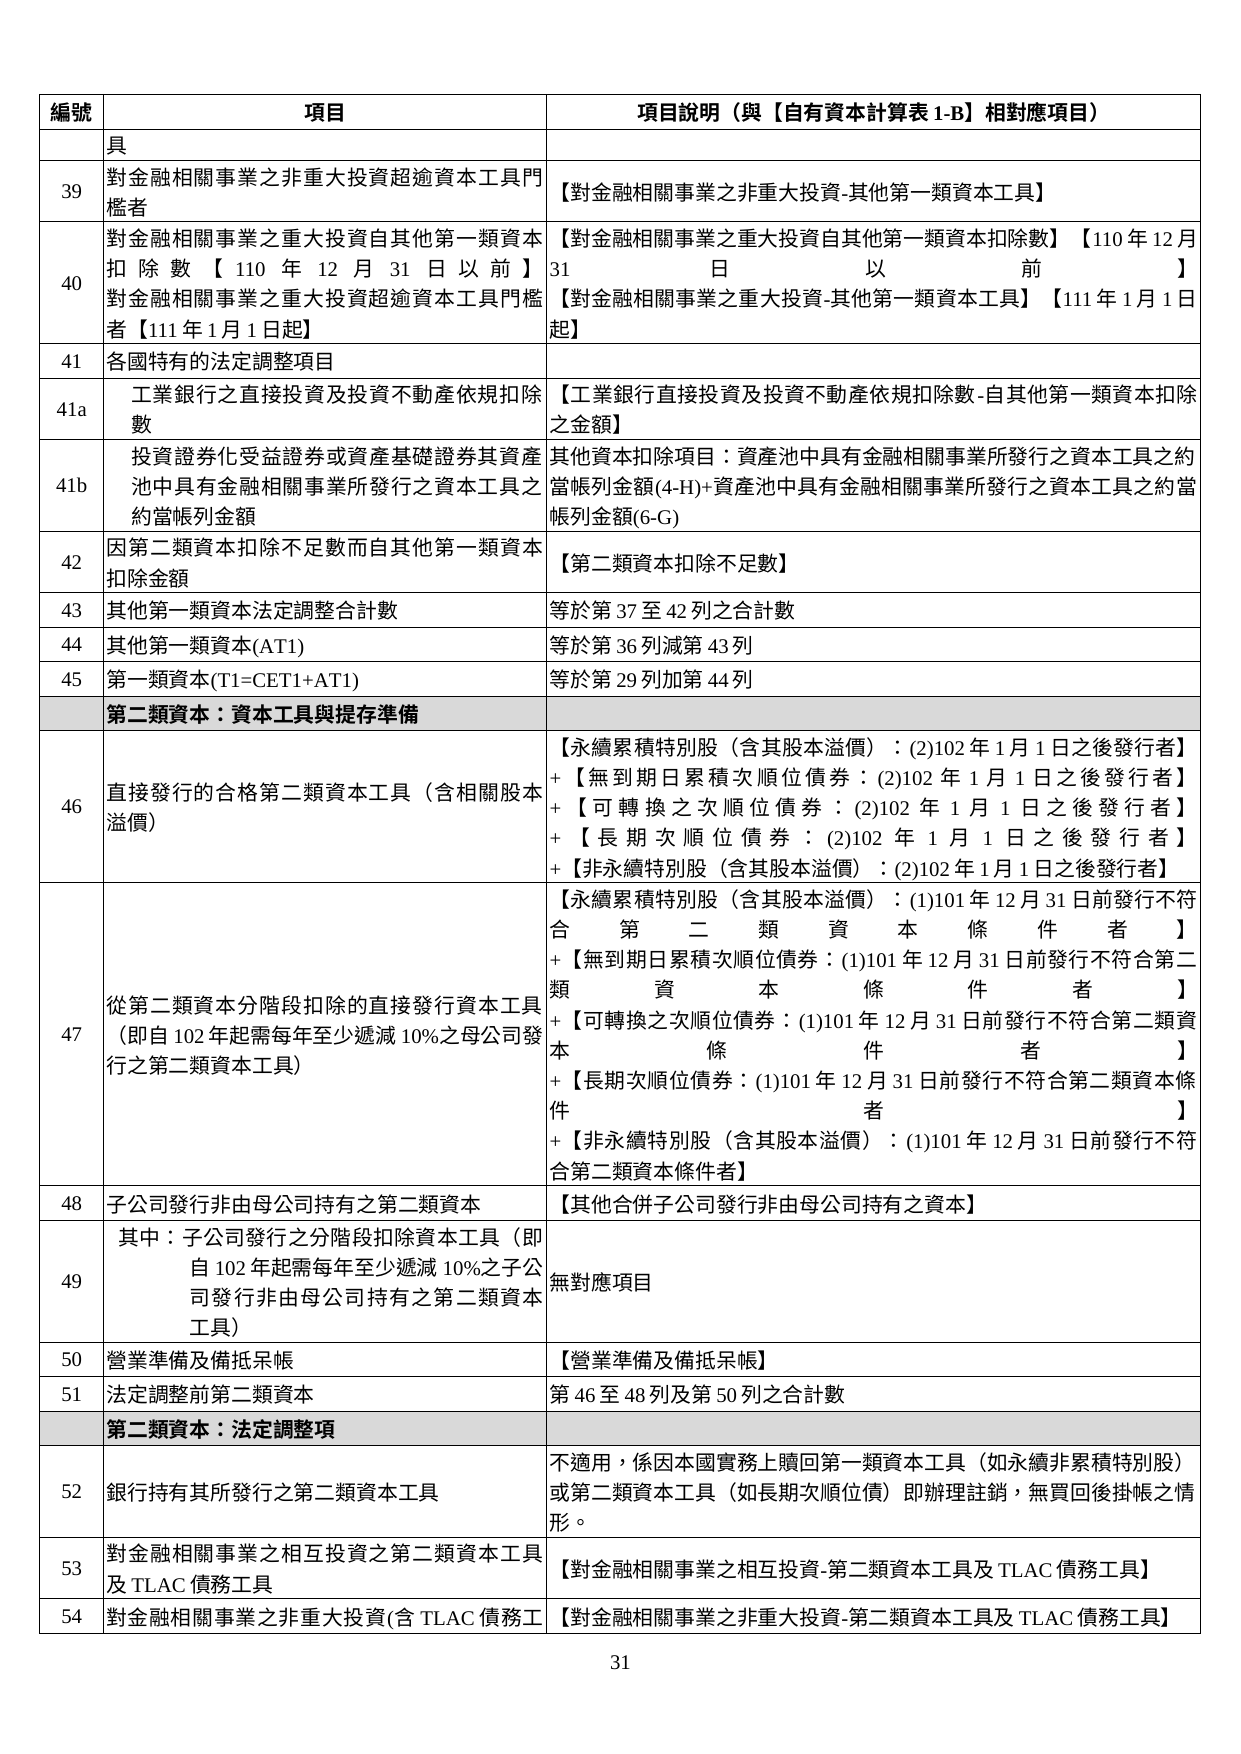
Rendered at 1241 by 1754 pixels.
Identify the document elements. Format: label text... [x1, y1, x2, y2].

table_cell 41a [40, 379, 103, 439]
table_cell 對金融相關事業之非重大投資(含TLAC債務工 [104, 1599, 546, 1633]
table_cell 52 [40, 1446, 103, 1537]
table_cell [40, 697, 103, 730]
table_cell 具 [104, 130, 546, 160]
table_cell 50 [40, 1343, 103, 1376]
table_cell [40, 130, 103, 160]
table_cell 54 [40, 1599, 103, 1633]
table_cell 53 [40, 1538, 103, 1598]
table_cell 【第二類資本扣除不足數】 [547, 532, 1200, 592]
table_cell 子公司發行非由母公司持有之第二類資本 [104, 1186, 546, 1220]
table_cell 【對金融相關事業之非重大投資-第二類資本工具及TLAC債務工具】 [547, 1599, 1200, 1633]
table_cell 48 [40, 1186, 103, 1220]
table_cell 【營業準備及備抵呆帳】 [547, 1343, 1200, 1376]
table_cell 43 [40, 593, 103, 627]
table_cell 其他第一類資本法定調整合計數 [104, 593, 546, 627]
table_cell 不適用，係因本國實務上贖回第一類資本工具（如永續非累積特別股）或第二類資本工具（如長期次順位債）即辦理註銷，無買回後掛帳之情形。 [547, 1446, 1200, 1537]
table_cell 等於第37至42列之合計數 [547, 593, 1200, 627]
table_cell 其中：子公司發行之分階段扣除資本工具（即自102年起需每年至少遞減10%之子公司發行非由母公司持有之第二類資本工具） [104, 1221, 546, 1342]
table_cell 從第二類資本分階段扣除的直接發行資本工具（即自102年起需每年至少遞減10%之母公司發行之第二類資本工具） [104, 883, 546, 1185]
table_cell 其他第一類資本(AT1) [104, 628, 546, 661]
table_header 項目 [104, 95, 546, 128]
table_cell 對金融相關事業之非重大投資超逾資本工具門檻者 [104, 161, 546, 221]
table_cell 工業銀行之直接投資及投資不動產依規扣除數 [104, 379, 546, 439]
table_cell 因第二類資本扣除不足數而自其他第一類資本扣除金額 [104, 532, 546, 592]
table_cell [547, 697, 1200, 730]
table_cell 營業準備及備抵呆帳 [104, 1343, 546, 1376]
table_cell 42 [40, 532, 103, 592]
table_cell 【工業銀行直接投資及投資不動產依規扣除數-自其他第一類資本扣除之金額】 [547, 379, 1200, 439]
table_cell 40 [40, 222, 103, 343]
table_cell 【其他合併子公司發行非由母公司持有之資本】 [547, 1186, 1200, 1220]
table_cell 47 [40, 883, 103, 1185]
table_cell 【永續累積特別股（含其股本溢價）：(1)101年12月31日前發行不符合第二類資本條件者】 +【無到期日累積次順位債券：(1)101年12月31日前發行不符合第二類資本條件者】 +【可轉換之次順位債券：(1)101年12月31日前發行不符合第二類資本條件者】 +【長期次順位債券：(1)101年12月31日前發行不符合第二類資本條件者】 +【非永續特別股（含其股本溢價）：(1)101年12月31日前發行不符合第二類資本條件者】 [547, 883, 1200, 1185]
table_cell 對金融相關事業之相互投資之第二類資本工具及TLAC債務工具 [104, 1538, 546, 1598]
table_cell 【對金融相關事業之重大投資自其他第一類資本扣除數】【110年12月31日以前】 【對金融相關事業之重大投資-其他第一類資本工具】【111年1月1日起】 [547, 222, 1200, 343]
table_cell 39 [40, 161, 103, 221]
table_cell 【永續累積特別股（含其股本溢價）：(2)102年1月1日之後發行者】 +【無到期日累積次順位債券：(2)102年1月1日之後發行者】 +【可轉換之次順位債券：(2)102年1月1日之後發行者】 +【長期次順位債券：(2)102年1月1日之後發行者】 +【非永續特別股（含其股本溢價）：(2)102年1月1日之後發行者】 [547, 731, 1200, 882]
table_cell [547, 130, 1200, 160]
table_cell 等於第36列減第43列 [547, 628, 1200, 661]
table_cell 第二類資本：資本工具與提存準備 [104, 697, 546, 730]
table_cell 第46至48列及第50列之合計數 [547, 1377, 1200, 1411]
table_cell 銀行持有其所發行之第二類資本工具 [104, 1446, 546, 1537]
table_cell 各國特有的法定調整項目 [104, 344, 546, 377]
table_cell 對金融相關事業之重大投資自其他第一類資本扣除數【110年12月31日以前】 對金融相關事業之重大投資超逾資本工具門檻者【111年1月1日起】 [104, 222, 546, 343]
table_cell 投資證券化受益證券或資產基礎證券其資產池中具有金融相關事業所發行之資本工具之約當帳列金額 [104, 440, 546, 531]
table_cell 等於第29列加第44列 [547, 662, 1200, 696]
table_cell 45 [40, 662, 103, 696]
table_cell 無對應項目 [547, 1221, 1200, 1342]
table_cell 第一類資本(T1=CET1+AT1) [104, 662, 546, 696]
table_cell 46 [40, 731, 103, 882]
table_cell 直接發行的合格第二類資本工具（含相關股本溢價） [104, 731, 546, 882]
table_cell 51 [40, 1377, 103, 1411]
table_cell 49 [40, 1221, 103, 1342]
table_cell [40, 1412, 103, 1445]
table_cell 41b [40, 440, 103, 531]
table_cell [547, 344, 1200, 377]
table_cell [547, 1412, 1200, 1445]
table_cell 41 [40, 344, 103, 377]
table_cell 法定調整前第二類資本 [104, 1377, 546, 1411]
table_cell 第二類資本：法定調整項 [104, 1412, 546, 1445]
table_cell 44 [40, 628, 103, 661]
table_header 編號 [40, 95, 103, 128]
table_cell 【對金融相關事業之相互投資-第二類資本工具及TLAC債務工具】 [547, 1538, 1200, 1598]
table_cell 【對金融相關事業之非重大投資-其他第一類資本工具】 [547, 161, 1200, 221]
table_header 項目說明（與【自有資本計算表1-B】相對應項目） [547, 95, 1200, 128]
table_cell 其他資本扣除項目：資產池中具有金融相關事業所發行之資本工具之約當帳列金額(4-H)+資產池中具有金融相關事業所發行之資本工具之約當帳列金額(6-G) [547, 440, 1200, 531]
